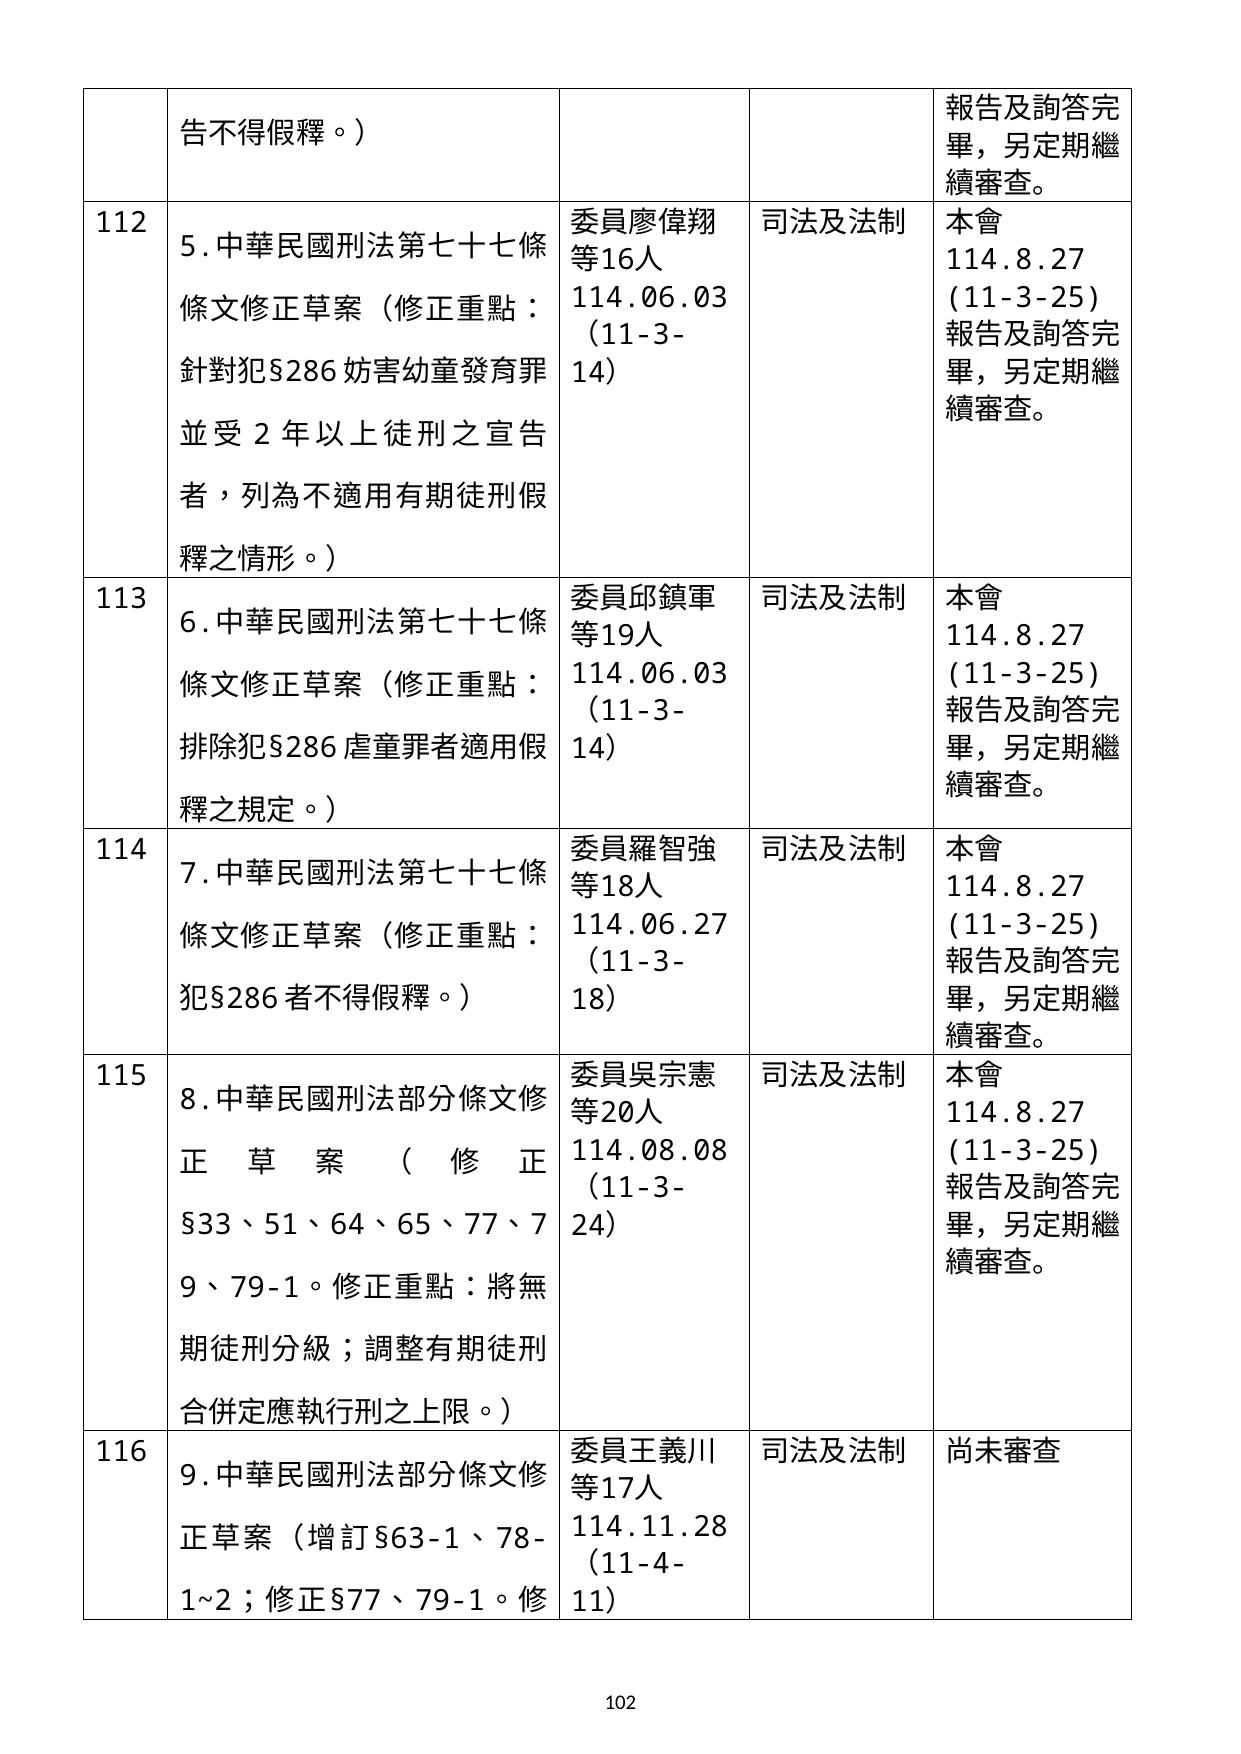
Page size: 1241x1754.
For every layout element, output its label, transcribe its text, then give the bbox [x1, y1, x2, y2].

table_cell 116 [84, 1431, 167, 1619]
table_cell 本會 114.8.27 (11-3-25)報告及詢答完畢，另定期繼續審查。 [934, 578, 1131, 828]
table_cell 113 [84, 578, 167, 828]
table_cell 告不得假釋。） [168, 89, 559, 201]
table_cell 7.中華民國刑法第七十七條條文修正草案（修正重點：犯§286者不得假釋。） [168, 829, 559, 1054]
table_cell 司法及法制 [750, 202, 933, 577]
table_cell 委員廖偉翔 等16人 114.06.03 （11-3-14） [560, 202, 749, 577]
table_cell 司法及法制 [750, 578, 933, 828]
table_cell 委員吳宗憲 等20人 114.08.08 （11-3-24） [560, 1055, 749, 1430]
table_cell 本會 114.8.27 (11-3-25)報告及詢答完畢，另定期繼續審查。 [934, 202, 1131, 577]
table_cell [84, 89, 167, 201]
table_cell 115 [84, 1055, 167, 1430]
table_cell 112 [84, 202, 167, 577]
table_cell 司法及法制 [750, 1055, 933, 1430]
table_cell 9.中華民國刑法部分條文修正草案（增訂§63-1、78-1~2；修正§77、79-1。修 [168, 1431, 559, 1619]
table_cell 委員邱鎮軍 等19人 114.06.03 （11-3-14） [560, 578, 749, 828]
table_cell 本會 114.8.27 (11-3-25)報告及詢答完畢，另定期繼續審查。 [934, 829, 1131, 1054]
table_cell 114 [84, 829, 167, 1054]
table_cell 8.中華民國刑法部分條文修正草案（修正§33、51、64、65、77、79、79-1。修正重點：將無期徒刑分級；調整有期徒刑合併定應執行刑之上限。） [168, 1055, 559, 1430]
table_cell 司法及法制 [750, 1431, 933, 1619]
table_cell 5.中華民國刑法第七十七條條文修正草案（修正重點：針對犯§286妨害幼童發育罪並受2年以上徒刑之宣告者，列為不適用有期徒刑假釋之情形。） [168, 202, 559, 577]
table_cell 6.中華民國刑法第七十七條條文修正草案（修正重點：排除犯§286虐童罪者適用假釋之規定。） [168, 578, 559, 828]
table_cell 委員羅智強 等18人 114.06.27 （11-3-18） [560, 829, 749, 1054]
table_cell 報告及詢答完畢，另定期繼續審查。 [934, 89, 1131, 201]
table_cell 委員王義川 等17人 114.11.28 （11-4-11） [560, 1431, 749, 1619]
table_cell [750, 89, 933, 201]
table_cell 本會 114.8.27 (11-3-25)報告及詢答完畢，另定期繼續審查。 [934, 1055, 1131, 1430]
table_cell 司法及法制 [750, 829, 933, 1054]
table_cell 尚未審查 [934, 1431, 1131, 1619]
table_cell [560, 89, 749, 201]
